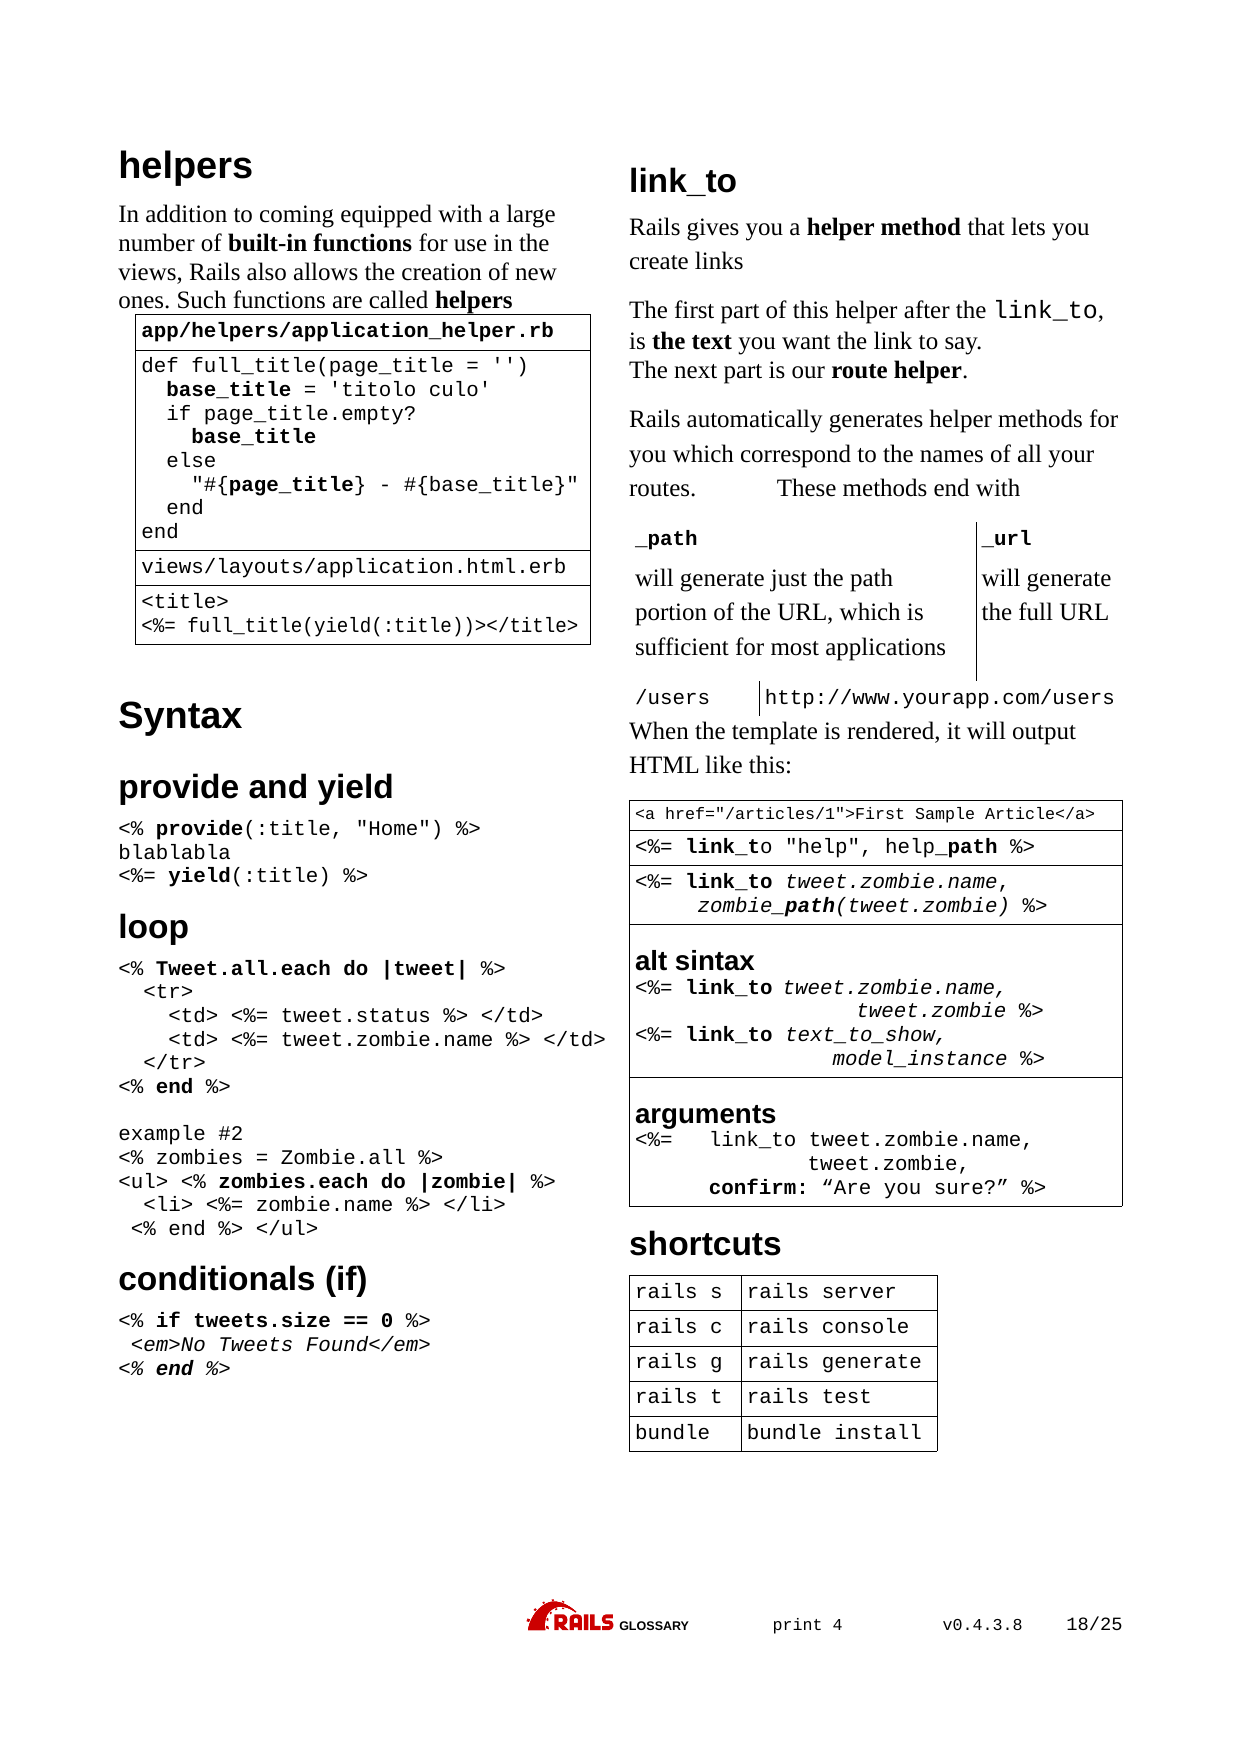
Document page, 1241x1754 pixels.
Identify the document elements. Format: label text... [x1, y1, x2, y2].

text The first part of this helper after the link_to, is the text you want the link to say. [629, 296, 1122, 355]
table_cell rails g [630, 1347, 741, 1381]
text Rails gives you a helper method that lets you create links [629, 212, 1122, 275]
table_cell will generate just the path portion of the URL, which is sufficient for most applications [629, 557, 976, 681]
table_cell will generate the full URL [977, 557, 1122, 681]
text In addition to coming equipped with a large number of built-in functions for use in the views, Rails also allows the creation of new ones. Such functions are called helpers [118, 199, 611, 314]
text <li> <%= zombie.name %> </li> [118, 1194, 611, 1218]
table_cell rails t [630, 1382, 741, 1416]
table_cell alt sintax <%= link_to tweet.zombie.name, tweet.zombie %> <%= link_to text_to_show, model_instance %> [630, 925, 1122, 1077]
table_cell def full_title(page_title = '') base_title = 'titolo culo' if page_title.empty? base_title else "#{page_title} - #{base_title}" end end [136, 351, 590, 550]
text <td> <%= tweet.status %> </td> [118, 1005, 611, 1029]
subtitle provide and yield [118, 767, 611, 806]
text <% Tweet.all.each do |tweet| %> [118, 958, 611, 981]
subtitle link_to [629, 161, 1122, 199]
table_header _path [629, 522, 976, 557]
table_header <a href="/articles/1">First Sample Article</a> [630, 801, 1122, 830]
text <% end %> [118, 1358, 611, 1381]
table_cell http://www.yourapp.com/users [760, 681, 1122, 716]
text Rails automatically generates helper methods for you which correspond to the names of all your routes. These methods end with [629, 404, 1122, 502]
text blablabla [118, 842, 611, 865]
table_cell rails generate [742, 1347, 937, 1381]
table_cell <%= link_to "help", help_path %> [630, 831, 1122, 865]
text <% end %> [118, 1076, 611, 1100]
text <%= yield(:title) %> [118, 865, 611, 889]
text <em>No Tweets Found</em> [118, 1334, 611, 1358]
subtitle helpers [118, 143, 611, 187]
table_cell rails console [742, 1311, 937, 1346]
text <tr> [118, 981, 611, 1005]
table_header app/helpers/application_helper.rb [136, 315, 590, 349]
text <ul> <% zombies.each do |zombie| %> [118, 1171, 611, 1194]
table_header rails server [742, 1276, 937, 1310]
text <% zombies = Zombie.all %> [118, 1147, 611, 1171]
table_header rails s [630, 1276, 741, 1310]
text </tr> [118, 1052, 611, 1076]
text <% provide(:title, "Home") %> [118, 818, 611, 842]
text <td> <%= tweet.zombie.name %> </td> [118, 1029, 611, 1052]
table_header _url [977, 522, 1122, 557]
text <% if tweets.size == 0 %> [118, 1310, 611, 1334]
table_cell rails c [630, 1311, 741, 1346]
table_cell arguments <%= link_to tweet.zombie.name, tweet.zombie, confirm: “Are you sure?” %> [630, 1078, 1122, 1206]
table_cell views/layouts/application.html.erb [136, 551, 590, 585]
table_cell rails test [742, 1382, 937, 1416]
subtitle conditionals (if) [118, 1259, 611, 1298]
subtitle loop [118, 907, 611, 945]
text example #2 [118, 1123, 611, 1147]
table_cell <title> <%= full_title(yield(:title))></title> [136, 586, 590, 644]
text The next part is our route helper. [629, 355, 1122, 384]
text <% end %> </ul> [118, 1218, 611, 1242]
table_cell bundle [630, 1417, 741, 1451]
table_cell <%= link_to tweet.zombie.name, zombie_path(tweet.zombie) %> [630, 866, 1122, 924]
text When the template is rendered, it will output HTML like this: [629, 716, 1122, 779]
subtitle Syntax [118, 693, 611, 737]
table_cell /users [629, 681, 759, 716]
table_cell bundle install [742, 1417, 937, 1451]
subtitle shortcuts [629, 1224, 1122, 1263]
